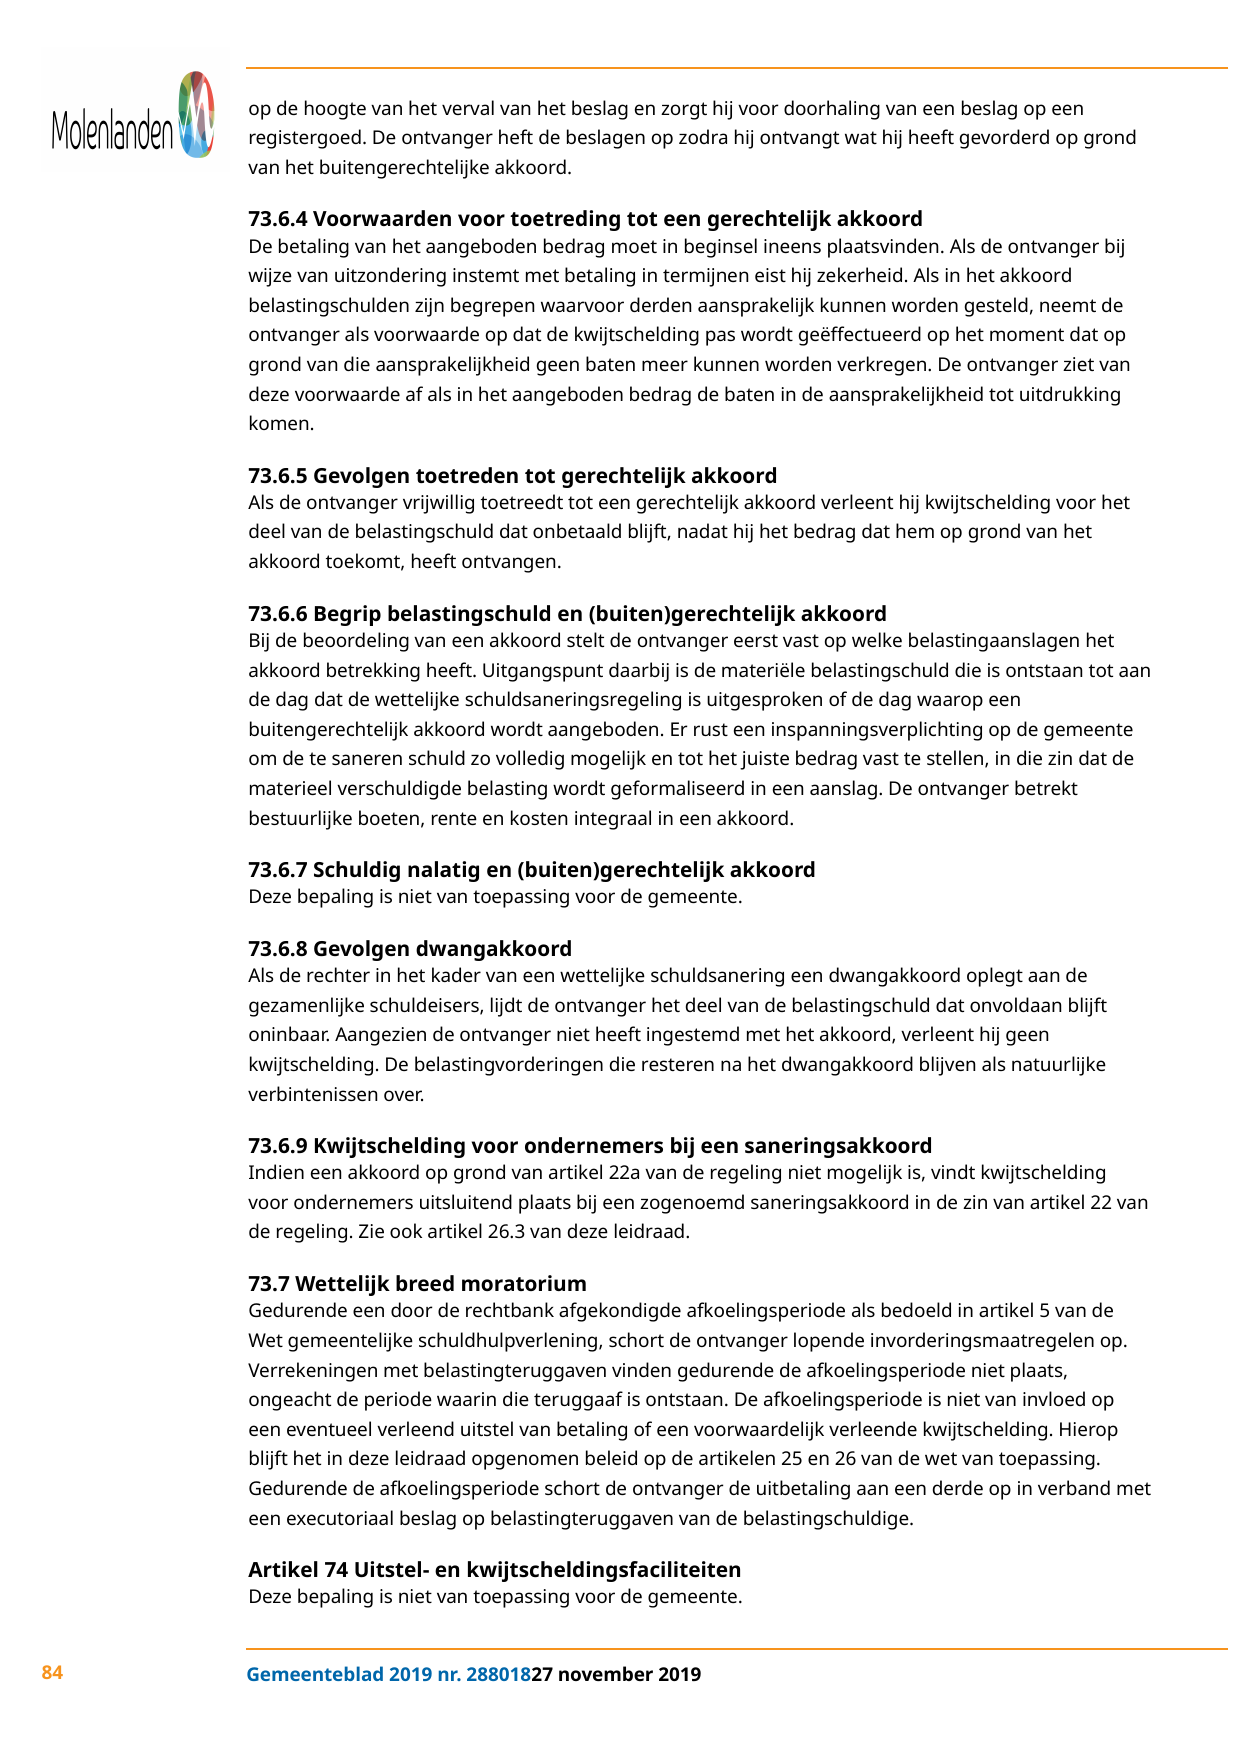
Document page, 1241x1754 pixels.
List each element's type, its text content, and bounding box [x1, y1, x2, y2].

text 73.6.6 Begrip belastingschuld en (buiten)gerechtelijk akkoord [248, 599, 1152, 627]
text Deze bepaling is niet van toepassing voor de gemeente. [248, 883, 1152, 909]
picture [41, 47, 231, 172]
text Als de ontvanger vrijwillig toetreedt tot een gerechtelijk akkoord verleent hij kwijtschelding voor het deel van de belastingschuld dat onbetaald blijft, nadat hij het bedrag dat hem op grond van het akkoord toekomt, heeft ontvangen. [248, 489, 1152, 574]
text 73.6.7 Schuldig nalatig en (buiten)gerechtelijk akkoord [248, 855, 1152, 883]
text De betaling van het aangeboden bedrag moet in beginsel ineens plaatsvinden. Als de ontvanger bij wijze van uitzondering instemt met betaling in termijnen eist hij zekerheid. Als in het akkoord belastingschulden zijn begrepen waarvoor derden aansprakelijk kunnen worden gesteld, neemt de ontvanger als voorwaarde op dat de kwijtschelding pas wordt geëffectueerd op het moment dat op grond van die aansprakelijkheid geen baten meer kunnen worden verkregen. De ontvanger ziet van deze voorwaarde af als in het aangeboden bedrag de baten in de aansprakelijkheid tot uitdrukking komen. [248, 233, 1152, 436]
text Bij de beoordeling van een akkoord stelt de ontvanger eerst vast op welke belastingaanslagen het akkoord betrekking heeft. Uitgangspunt daarbij is de materiële belastingschuld die is ontstaan tot aan de dag dat de wettelijke schuldsaneringsregeling is uitgesproken of de dag waarop een buitengerechtelijk akkoord wordt aangeboden. Er rust een inspanningsverplichting op de gemeente om de te saneren schuld zo volledig mogelijk en tot het juiste bedrag vast te stellen, in die zin dat de materieel verschuldigde belasting wordt geformaliseerd in een aanslag. De ontvanger betrekt bestuurlijke boeten, rente en kosten integraal in een akkoord. [248, 627, 1152, 830]
text op de hoogte van het verval van het beslag en zorgt hij voor doorhaling van een beslag op een registergoed. De ontvanger heft de beslagen op zodra hij ontvangt wat hij heeft gevorderd op grond van het buitengerechtelijke akkoord. [248, 95, 1152, 180]
text 73.6.5 Gevolgen toetreden tot gerechtelijk akkoord [248, 461, 1152, 489]
text Artikel 74 Uitstel- en kwijtscheldingsfaciliteiten [248, 1555, 1152, 1583]
text Als de rechter in het kader van een wettelijke schuldsanering een dwangakkoord oplegt aan de gezamenlijke schuldeisers, lijdt de ontvanger het deel van de belastingschuld dat onvoldaan blijft oninbaar. Aangezien de ontvanger niet heeft ingestemd met het akkoord, verleent hij geen kwijtschelding. De belastingvorderingen die resteren na het dwangakkoord blijven als natuurlijke verbintenissen over. [248, 962, 1152, 1106]
text Deze bepaling is niet van toepassing voor de gemeente. [248, 1583, 1152, 1609]
text Indien een akkoord op grond van artikel 22a van de regeling niet mogelijk is, vindt kwijtschelding voor ondernemers uitsluitend plaats bij een zogenoemd saneringsakkoord in de zin van artikel 22 van de regeling. Zie ook artikel 26.3 van deze leidraad. [248, 1159, 1152, 1244]
text 73.6.4 Voorwaarden voor toetreding tot een gerechtelijk akkoord [248, 204, 1152, 233]
text 73.6.8 Gevolgen dwangakkoord [248, 934, 1152, 962]
text Gedurende een door de rechtbank afgekondigde afkoelingsperiode als bedoeld in artikel 5 van de Wet gemeentelijke schuldhulpverlening, schort de ontvanger lopende invorderingsmaatregelen op. Verrekeningen met belastingteruggaven vinden gedurende de afkoelingsperiode niet plaats, ongeacht de periode waarin die teruggaaf is ontstaan. De afkoelingsperiode is niet van invloed op een eventueel verleend uitstel van betaling of een voorwaardelijk verleende kwijtschelding. Hierop blijft het in deze leidraad opgenomen beleid op de artikelen 25 en 26 van de wet van toepassing. Gedurende de afkoelingsperiode schort de ontvanger de uitbetaling aan een derde op in verband met een executoriaal beslag op belastingteruggaven van de belastingschuldige. [248, 1298, 1152, 1530]
text 73.7 Wettelijk breed moratorium [248, 1269, 1152, 1298]
text 73.6.9 Kwijtschelding voor ondernemers bij een saneringsakkoord [248, 1131, 1152, 1159]
